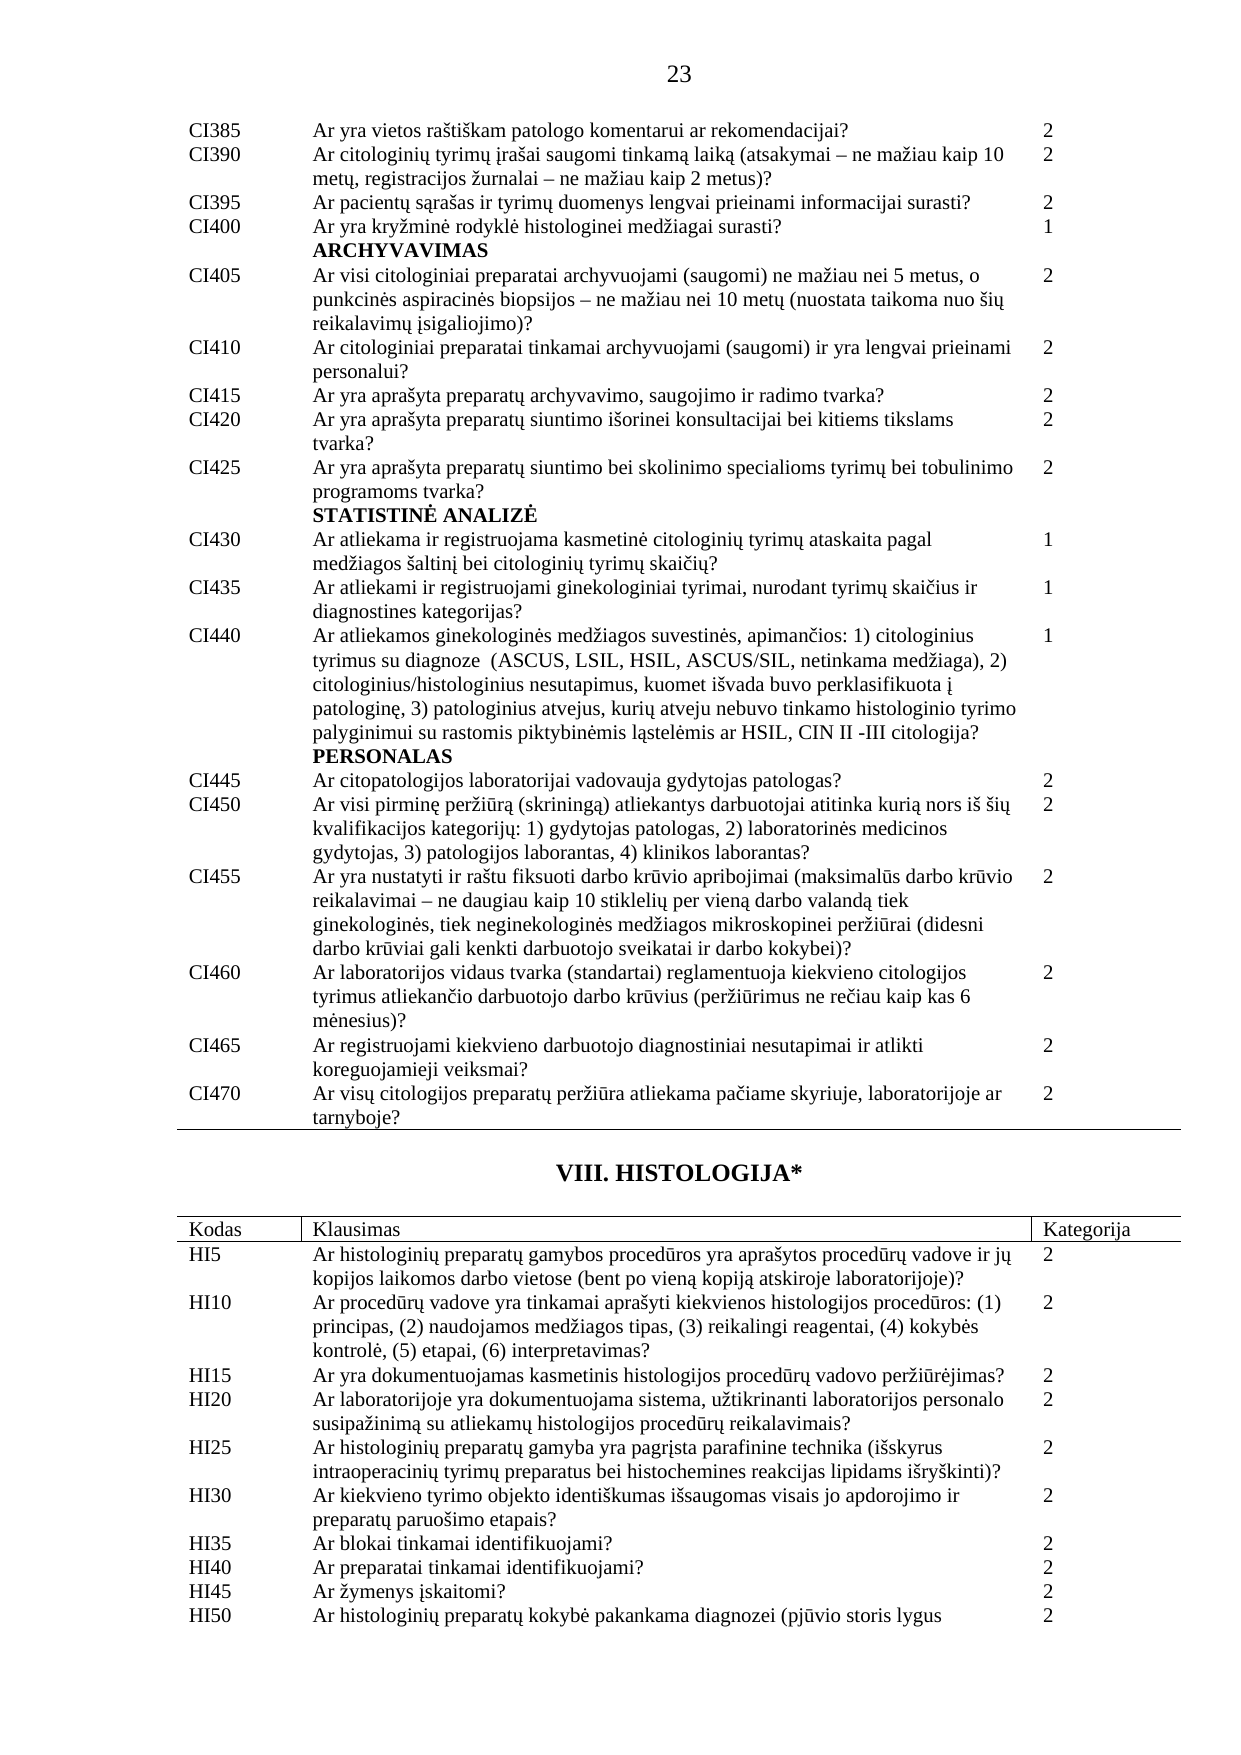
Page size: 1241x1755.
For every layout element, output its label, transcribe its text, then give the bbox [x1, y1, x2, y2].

table_cell 2 [1032, 1579, 1181, 1603]
table_cell Ar kiekvieno tyrimo objekto identiškumas išsaugomas visais jo apdorojimo ir preparatų paruošimo etapais? [301, 1483, 1032, 1531]
table_cell CI390 [177, 142, 301, 190]
table_cell HI10 [177, 1290, 301, 1362]
table_cell 2 [1032, 263, 1181, 335]
table_cell 2 [1032, 792, 1181, 864]
table_cell [177, 503, 301, 527]
table_cell 2 [1032, 1363, 1181, 1387]
table_cell Ar yra aprašyta preparatų archyvavimo, saugojimo ir radimo tvarka? [301, 383, 1032, 407]
table_cell HI45 [177, 1579, 301, 1603]
table_cell CI465 [177, 1033, 301, 1081]
table_cell Ar registruojami kiekvieno darbuotojo diagnostiniai nesutapimai ir atlikti koreguojamieji veiksmai? [301, 1033, 1032, 1081]
table_cell Ar citopatologijos laboratorijai vadovauja gydytojas patologas? [301, 768, 1032, 792]
table_cell Ar procedūrų vadove yra tinkamai aprašyti kiekvienos histologijos procedūros: (1) principas, (2) naudojamos medžiagos tipas, (3) reikalingi reagentai, (4) kokybės kontrolė, (5) etapai, (6) interpretavimas? [301, 1290, 1032, 1362]
table_cell HI50 [177, 1603, 301, 1627]
table_cell 2 [1032, 960, 1181, 1032]
table_cell Ar pacientų sąrašas ir tyrimų duomenys lengvai prieinami informacijai surasti? [301, 190, 1032, 214]
table_cell Ar visų citologijos preparatų peržiūra atliekama pačiame skyriuje, laboratorijoje ar tarnyboje? [301, 1081, 1032, 1129]
table_cell 2 [1032, 1483, 1181, 1531]
table_cell [177, 239, 301, 262]
table_cell Ar blokai tinkamai identifikuojami? [301, 1531, 1032, 1555]
table_cell Ar laboratorijos vidaus tvarka (standartai) reglamentuoja kiekvieno citologijos tyrimus atliekančio darbuotojo darbo krūvius (peržiūrimus ne rečiau kaip kas 6 mėnesius)? [301, 960, 1032, 1032]
table_cell Ar yra vietos raštiškam patologo komentarui ar rekomendacijai? [301, 118, 1032, 142]
table_cell CI430 [177, 527, 301, 575]
table_cell Ar yra nustatyti ir raštu fiksuoti darbo krūvio apribojimai (maksimalūs darbo krūvio reikalavimai – ne daugiau kaip 10 stiklelių per vieną darbo valandą tiek ginekologinės, tiek neginekologinės medžiagos mikroskopinei peržiūrai (didesni darbo krūviai gali kenkti darbuotojo sveikatai ir darbo kokybei)? [301, 864, 1032, 960]
table_cell 2 [1032, 118, 1181, 142]
table_cell ARCHYVAVIMAS [301, 239, 1181, 262]
table_cell Ar atliekamos ginekologinės medžiagos suvestinės, apimančios: 1) citologinius tyrimus su diagnoze (ASCUS, LSIL, HSIL, ASCUS/SIL, netinkama medžiaga), 2) citologinius/histologinius nesutapimus, kuomet išvada buvo perklasifikuota į patologinę, 3) patologinius atvejus, kurių atveju nebuvo tinkamo histologinio tyrimo palyginimui su rastomis piktybinėmis ląstelėmis ar HSIL, CIN II -III citologija? [301, 624, 1032, 744]
table_cell CI440 [177, 624, 301, 744]
table_cell 2 [1032, 142, 1181, 190]
table_cell 2 [1032, 335, 1181, 383]
table_cell Ar visi pirminę peržiūrą (skriningą) atliekantys darbuotojai atitinka kurią nors iš šių kvalifikacijos kategorijų: 1) gydytojas patologas, 2) laboratorinės medicinos gydytojas, 3) patologijos laborantas, 4) klinikos laborantas? [301, 792, 1032, 864]
table_header Klausimas [302, 1217, 1031, 1241]
table_cell 1 [1032, 575, 1181, 623]
table_header Kategorija [1032, 1217, 1181, 1241]
table_cell Ar yra aprašyta preparatų siuntimo išorinei konsultacijai bei kitiems tikslams tvarka? [301, 407, 1032, 455]
table_cell CI405 [177, 263, 301, 335]
table_cell CI400 [177, 214, 301, 238]
table_cell 2 [1032, 1242, 1181, 1290]
table_cell HI35 [177, 1531, 301, 1555]
table_cell CI385 [177, 118, 301, 142]
table_cell Ar histologinių preparatų gamybos procedūros yra aprašytos procedūrų vadove ir jų kopijos laikomos darbo vietose (bent po vieną kopiją atskiroje laboratorijoje)? [301, 1242, 1032, 1290]
table_cell 2 [1032, 1531, 1181, 1555]
table_cell CI450 [177, 792, 301, 864]
table_cell 2 [1032, 1387, 1181, 1435]
table_cell CI470 [177, 1081, 301, 1129]
table_cell Ar atliekami ir registruojami ginekologiniai tyrimai, nurodant tyrimų skaičius ir diagnostines kategorijas? [301, 575, 1032, 623]
table_cell Ar yra dokumentuojamas kasmetinis histologijos procedūrų vadovo peržiūrėjimas? [301, 1363, 1032, 1387]
table_cell PERSONALAS [301, 744, 1181, 768]
table_cell STATISTINĖ ANALIZĖ [301, 503, 1181, 527]
table_cell Ar citologiniai preparatai tinkamai archyvuojami (saugomi) ir yra lengvai prieinami personalui? [301, 335, 1032, 383]
table_cell HI15 [177, 1363, 301, 1387]
table_cell Ar yra aprašyta preparatų siuntimo bei skolinimo specialioms tyrimų bei tobulinimo programoms tvarka? [301, 455, 1032, 503]
table_cell 1 [1032, 624, 1181, 744]
table_cell Ar laboratorijoje yra dokumentuojama sistema, užtikrinanti laboratorijos personalo susipažinimą su atliekamų histologijos procedūrų reikalavimais? [301, 1387, 1032, 1435]
table_cell 2 [1032, 1435, 1181, 1483]
table_cell 2 [1032, 190, 1181, 214]
table_cell 2 [1032, 1033, 1181, 1081]
table_cell 1 [1032, 214, 1181, 238]
table_cell 1 [1032, 527, 1181, 575]
table_cell 2 [1032, 455, 1181, 503]
table_cell CI435 [177, 575, 301, 623]
text VIII. HISTOLOGIJA* [177, 1158, 1181, 1187]
table_cell Ar preparatai tinkamai identifikuojami? [301, 1555, 1032, 1579]
table_cell 2 [1032, 407, 1181, 455]
table_cell Ar histologinių preparatų gamyba yra pagrįsta parafinine technika (išskyrus intraoperacinių tyrimų preparatus bei histochemines reakcijas lipidams išryškinti)? [301, 1435, 1032, 1483]
table_cell HI40 [177, 1555, 301, 1579]
table_cell HI5 [177, 1242, 301, 1290]
table_cell Ar atliekama ir registruojama kasmetinė citologinių tyrimų ataskaita pagal medžiagos šaltinį bei citologinių tyrimų skaičių? [301, 527, 1032, 575]
table_cell 2 [1032, 383, 1181, 407]
table_cell CI455 [177, 864, 301, 960]
table_cell CI395 [177, 190, 301, 214]
table_cell 2 [1032, 864, 1181, 960]
table_cell 2 [1032, 1290, 1181, 1362]
table_cell 2 [1032, 1081, 1181, 1129]
table_cell Ar visi citologiniai preparatai archyvuojami (saugomi) ne mažiau nei 5 metus, o punkcinės aspiracinės biopsijos – ne mažiau nei 10 metų (nuostata taikoma nuo šių reikalavimų įsigaliojimo)? [301, 263, 1032, 335]
table_cell CI445 [177, 768, 301, 792]
table_header Kodas [177, 1217, 301, 1241]
table_cell 2 [1032, 1603, 1181, 1627]
table_cell CI410 [177, 335, 301, 383]
table_cell CI460 [177, 960, 301, 1032]
table_cell CI420 [177, 407, 301, 455]
table_cell CI415 [177, 383, 301, 407]
table_cell Ar žymenys įskaitomi? [301, 1579, 1032, 1603]
table_cell 2 [1032, 768, 1181, 792]
table_cell [177, 744, 301, 768]
table_cell 2 [1032, 1555, 1181, 1579]
table_cell HI25 [177, 1435, 301, 1483]
table_cell Ar citologinių tyrimų įrašai saugomi tinkamą laiką (atsakymai – ne mažiau kaip 10 metų, registracijos žurnalai – ne mažiau kaip 2 metus)? [301, 142, 1032, 190]
table_cell Ar histologinių preparatų kokybė pakankama diagnozei (pjūvio storis lygus [301, 1603, 1032, 1627]
table_cell HI30 [177, 1483, 301, 1531]
table_cell CI425 [177, 455, 301, 503]
table_cell Ar yra kryžminė rodyklė histologinei medžiagai surasti? [301, 214, 1032, 238]
table_cell HI20 [177, 1387, 301, 1435]
